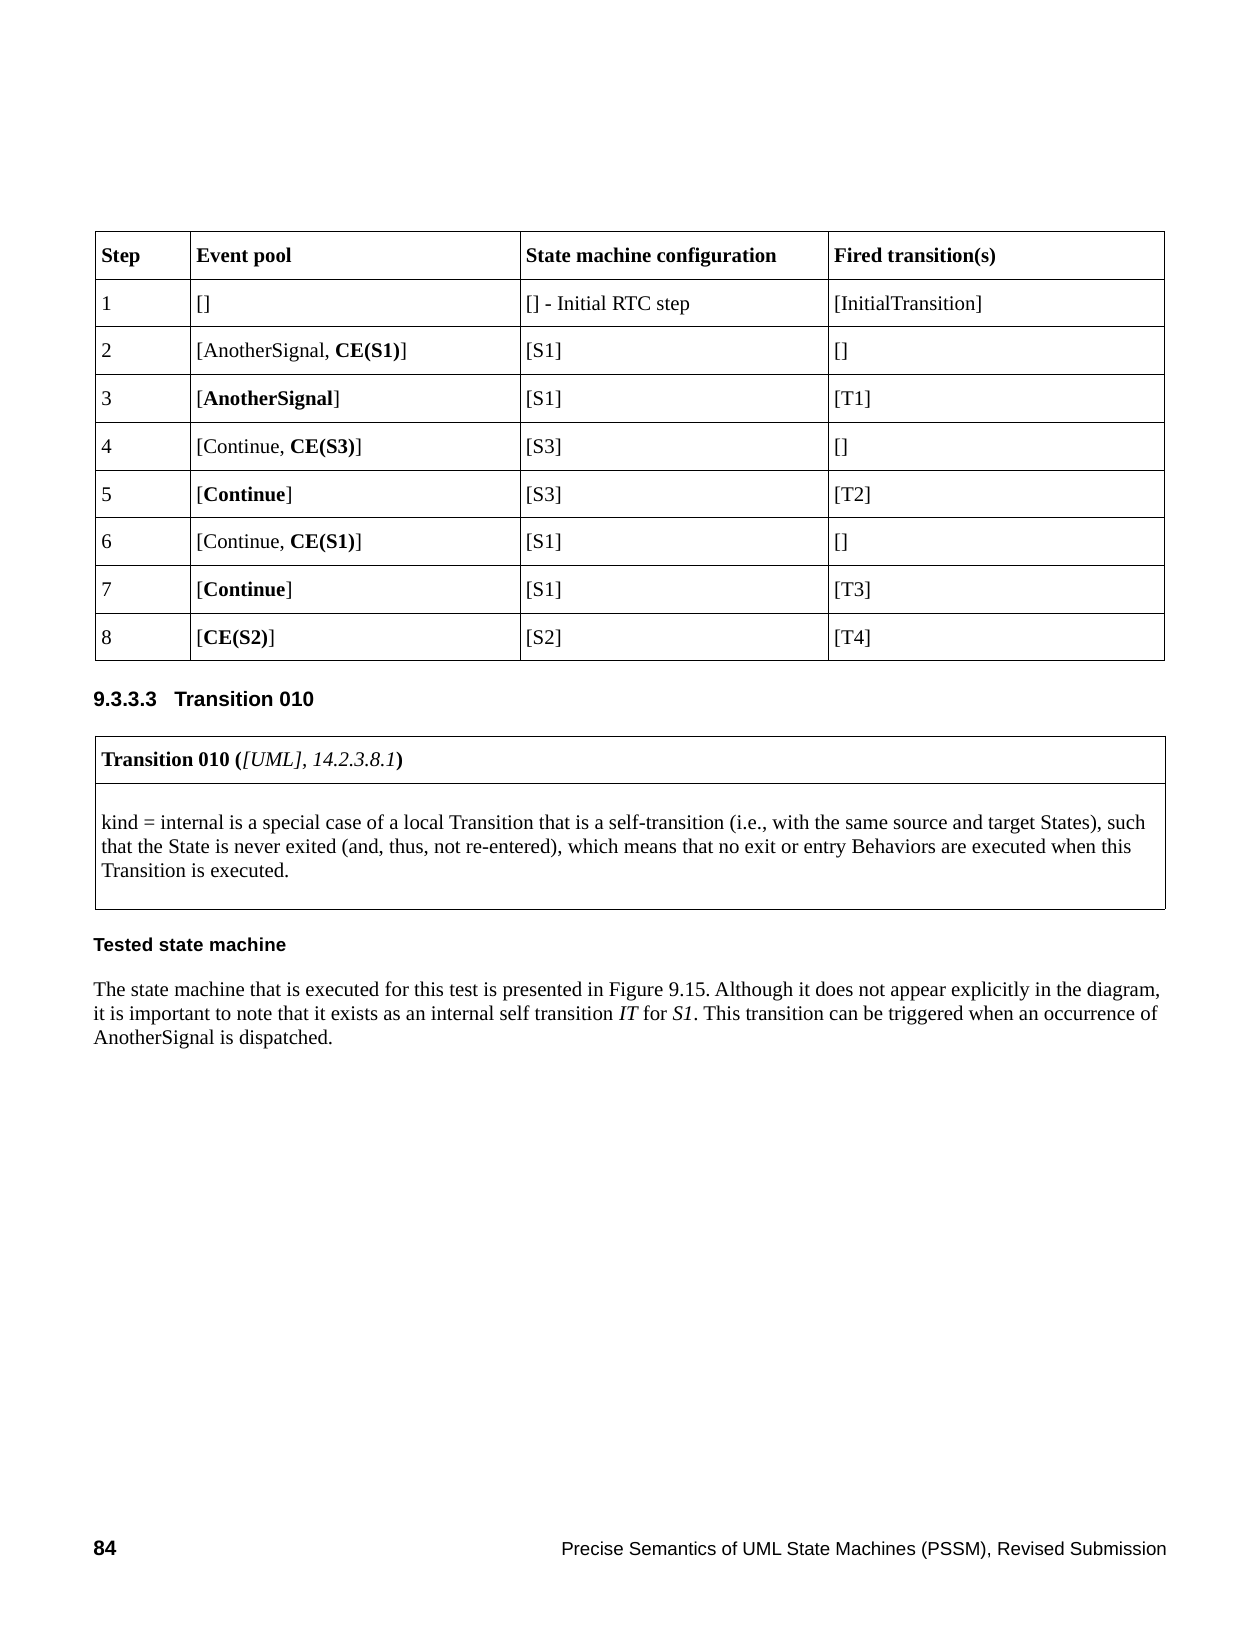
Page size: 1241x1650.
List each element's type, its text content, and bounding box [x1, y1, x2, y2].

table_cell [T2] [829, 471, 1164, 517]
table_cell 7 [96, 566, 190, 613]
table_cell [T3] [829, 566, 1164, 613]
table_cell [S3] [521, 471, 828, 517]
table_cell 6 [96, 518, 190, 565]
table_cell 8 [96, 614, 190, 660]
subtitle Transition 010 [93, 686, 1164, 711]
table_cell [S1] [521, 566, 828, 613]
table_cell [Continue] [191, 471, 520, 517]
table_cell [S1] [521, 327, 828, 374]
table_cell [S3] [521, 423, 828, 469]
table_cell 4 [96, 423, 190, 469]
table_cell [S2] [521, 614, 828, 660]
table_cell [CE(S2)] [191, 614, 520, 660]
table_cell 5 [96, 471, 190, 517]
table_cell [T4] [829, 614, 1164, 660]
table_cell [T1] [829, 375, 1164, 422]
table_cell 3 [96, 375, 190, 422]
table_cell [Continue] [191, 566, 520, 613]
table_cell [Continue, CE(S3)] [191, 423, 520, 469]
text The state machine that is executed for this test is presented in Figure 9.15. Although it does not appear explicitly in the diagram, it is important to note that it exists as an internal self transition IT for S1. This transition can be triggered when an occurrence of AnotherSignal is dispatched. [93, 977, 1164, 1049]
table_header Fired transition(s) [829, 232, 1164, 279]
table_cell [S1] [521, 375, 828, 422]
table_cell [] [829, 327, 1164, 374]
table_cell 2 [96, 327, 190, 374]
table_cell [S1] [521, 518, 828, 565]
table_cell [] [829, 518, 1164, 565]
table_cell kind = internal is a special case of a local Transition that is a self-transition (i.e., with the same source and target States), such that the State is never exited (and, thus, not re-entered), which means that no exit or entry Behaviors are executed when this Transition is executed. [96, 784, 1165, 909]
table_cell [] - Initial RTC step [521, 280, 828, 326]
table_cell [] [829, 423, 1164, 469]
table_cell [AnotherSignal, CE(S1)] [191, 327, 520, 374]
table_cell [] [191, 280, 520, 326]
table_header Event pool [191, 232, 520, 279]
table_header Step [96, 232, 190, 279]
table_cell [Continue, CE(S1)] [191, 518, 520, 565]
subtitle Tested state machine [93, 934, 1164, 956]
table_cell [InitialTransition] [829, 280, 1164, 326]
table_cell 1 [96, 280, 190, 326]
table_header Transition 010 ([UML], 14.2.3.8.1) [96, 737, 1165, 783]
table_header State machine configuration [521, 232, 828, 279]
table_cell [AnotherSignal] [191, 375, 520, 422]
